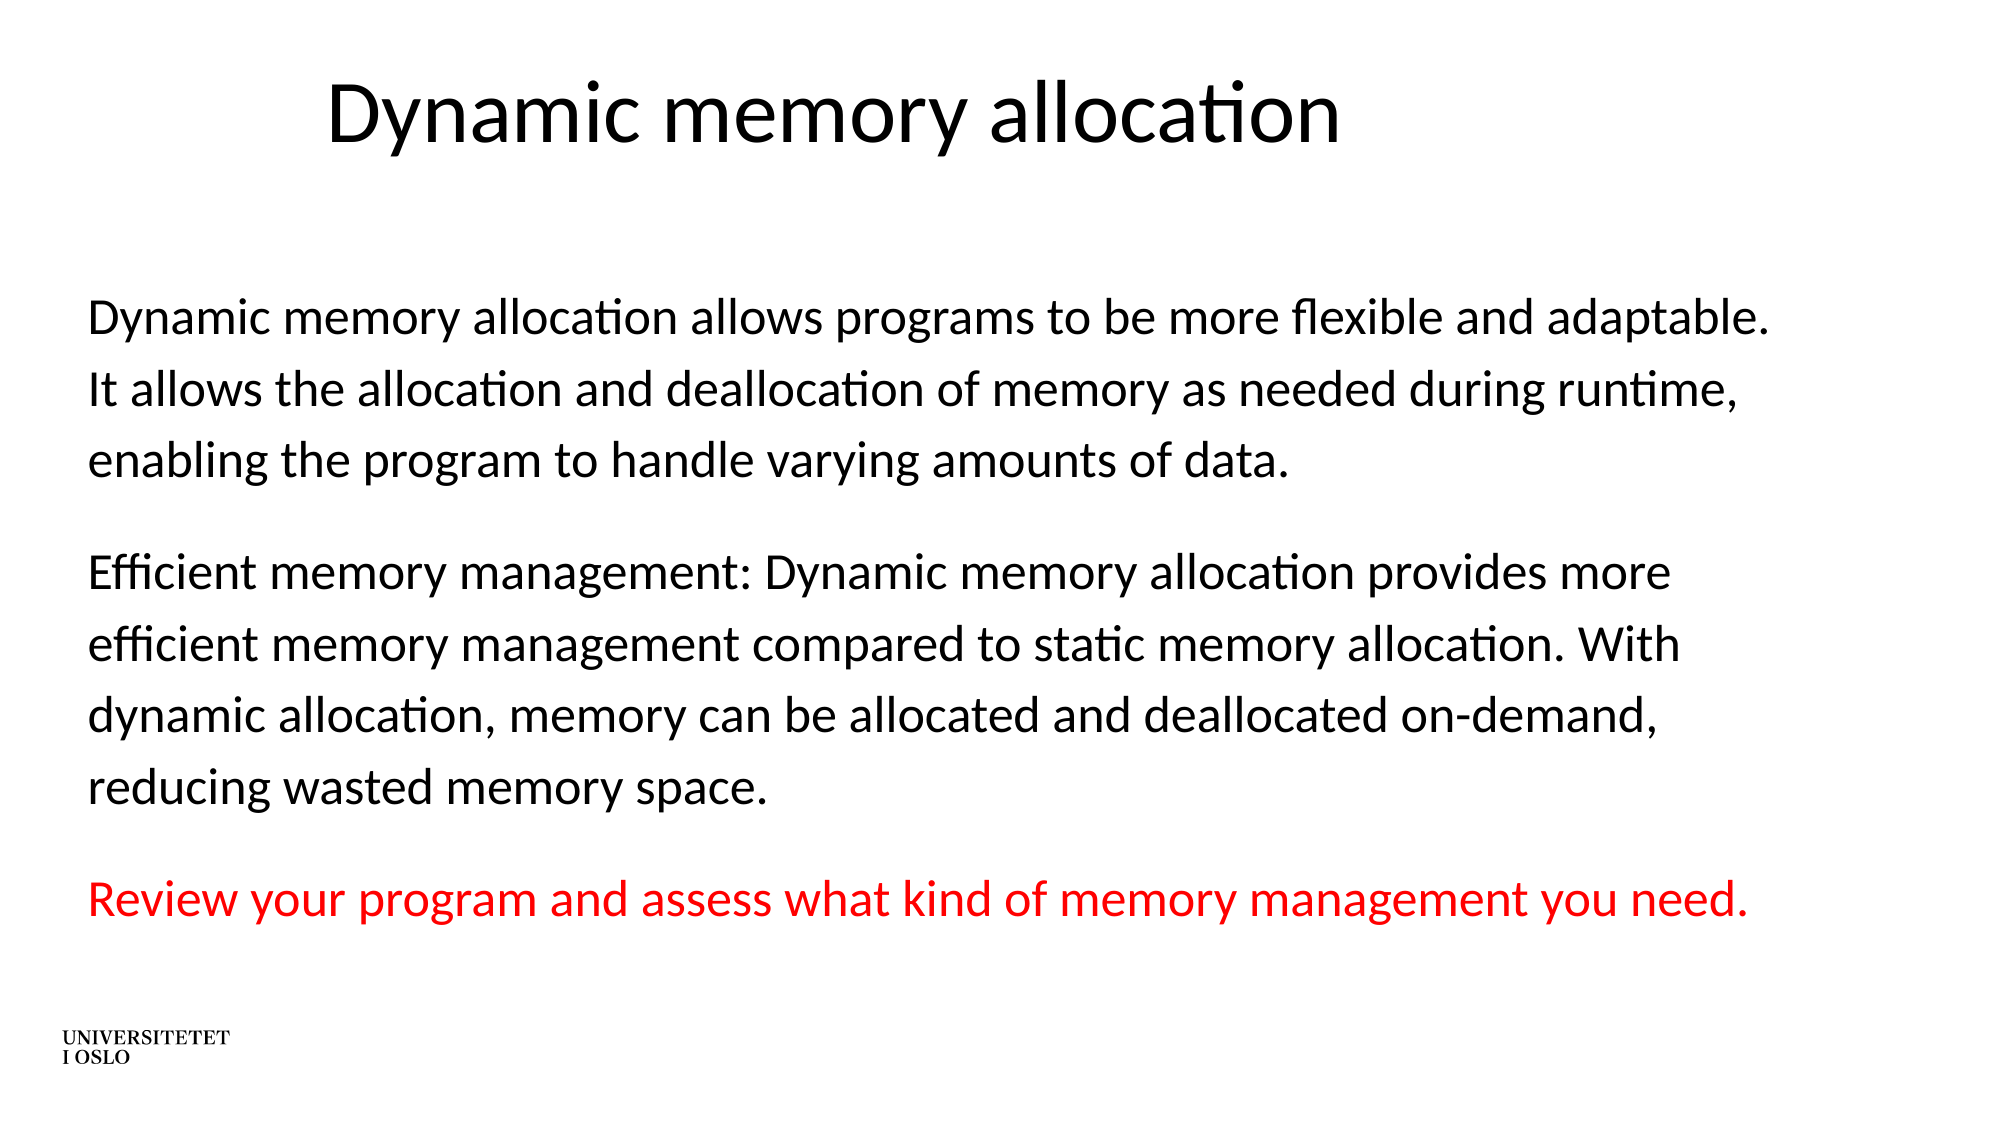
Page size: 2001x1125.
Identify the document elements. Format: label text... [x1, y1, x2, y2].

text_box Dynamic memory allocation allows programs to be more flexible and adaptable. It allows the allocation and deallocation of memory as needed during runtime, enabling the program to handle varying amounts of data. Efficient memory management: Dynamic memory allocation provides more efficient memory management compared to static memory allocation. With dynamic allocation, memory can be allocated and deallocated on-demand, reducing wasted memory space. Review your program and assess what kind of memory management you need. [67, 252, 1799, 949]
text_box Dynamic memory allocation [306, 32, 1723, 148]
picture [62, 1030, 230, 1064]
